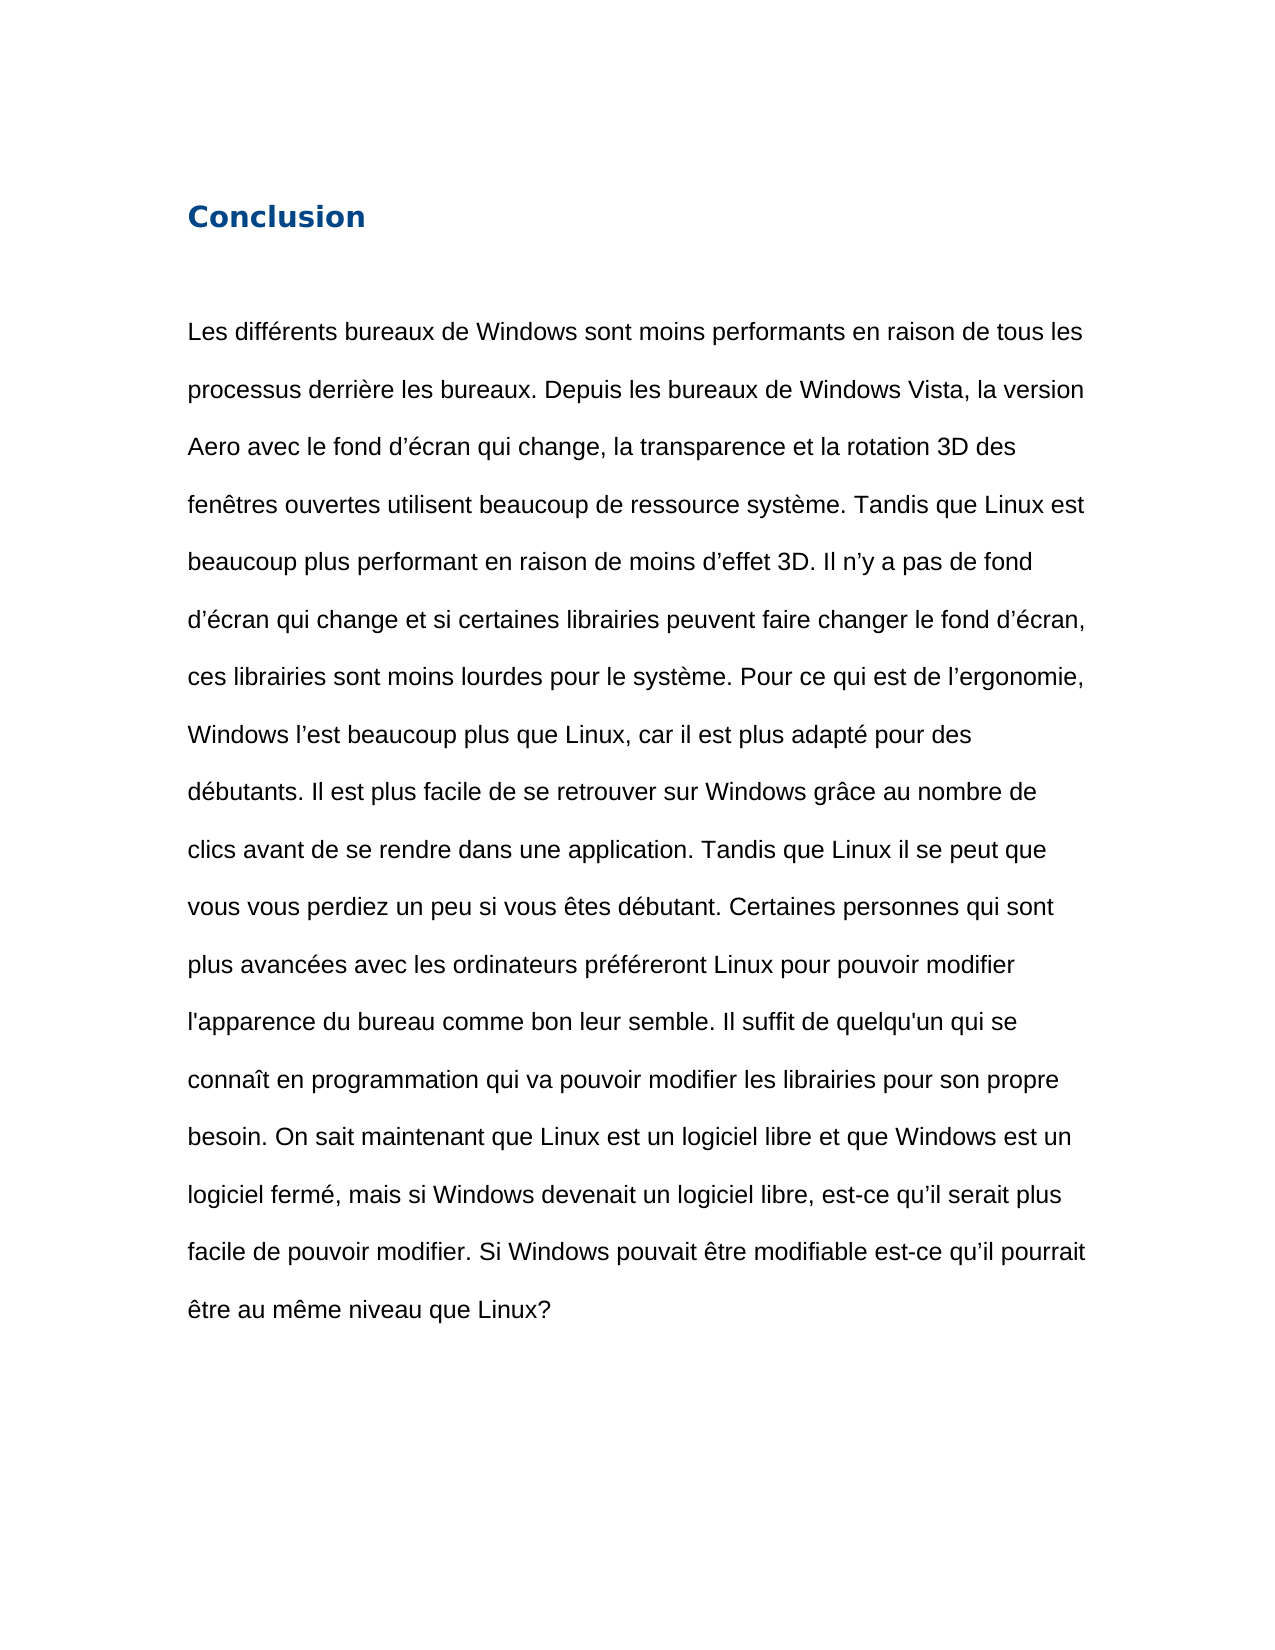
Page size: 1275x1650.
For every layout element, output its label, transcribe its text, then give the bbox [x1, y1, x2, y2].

text Les différents bureaux de Windows sont moins performants en raison de tous les processus derrière les bureaux. Depuis les bureaux de Windows Vista, la version Aero avec le fond d’écran qui change, la transparence et la rotation 3D des fenêtres ouvertes utilisent beaucoup de ressource système. Tandis que Linux est beaucoup plus performant en raison de moins d’effet 3D. Il n’y a pas de fond d’écran qui change et si certaines librairies peuvent faire changer le fond d’écran, ces librairies sont moins lourdes pour le système. Pour ce qui est de l’ergonomie, Windows l’est beaucoup plus que Linux, car il est plus adapté pour des débutants. Il est plus facile de se retrouver sur Windows grâce au nombre de clics avant de se rendre dans une application. Tandis que Linux il se peut que vous vous perdiez un peu si vous êtes débutant. Certaines personnes qui sont plus avancées avec les ordinateurs préféreront Linux pour pouvoir modifier l'apparence du bureau comme bon leur semble. Il suffit de quelqu'un qui se connaît en programmation qui va pouvoir modifier les librairies pour son propre besoin. On sait maintenant que Linux est un logiciel libre et que Windows est un logiciel fermé, mais si Windows devenait un logiciel libre, est-ce qu’il serait plus facile de pouvoir modifier. Si Windows pouvait être modifiable est-ce qu’il pourrait être au même niveau que Linux? [187, 317, 1087, 1323]
subtitle Conclusion [187, 200, 1087, 234]
